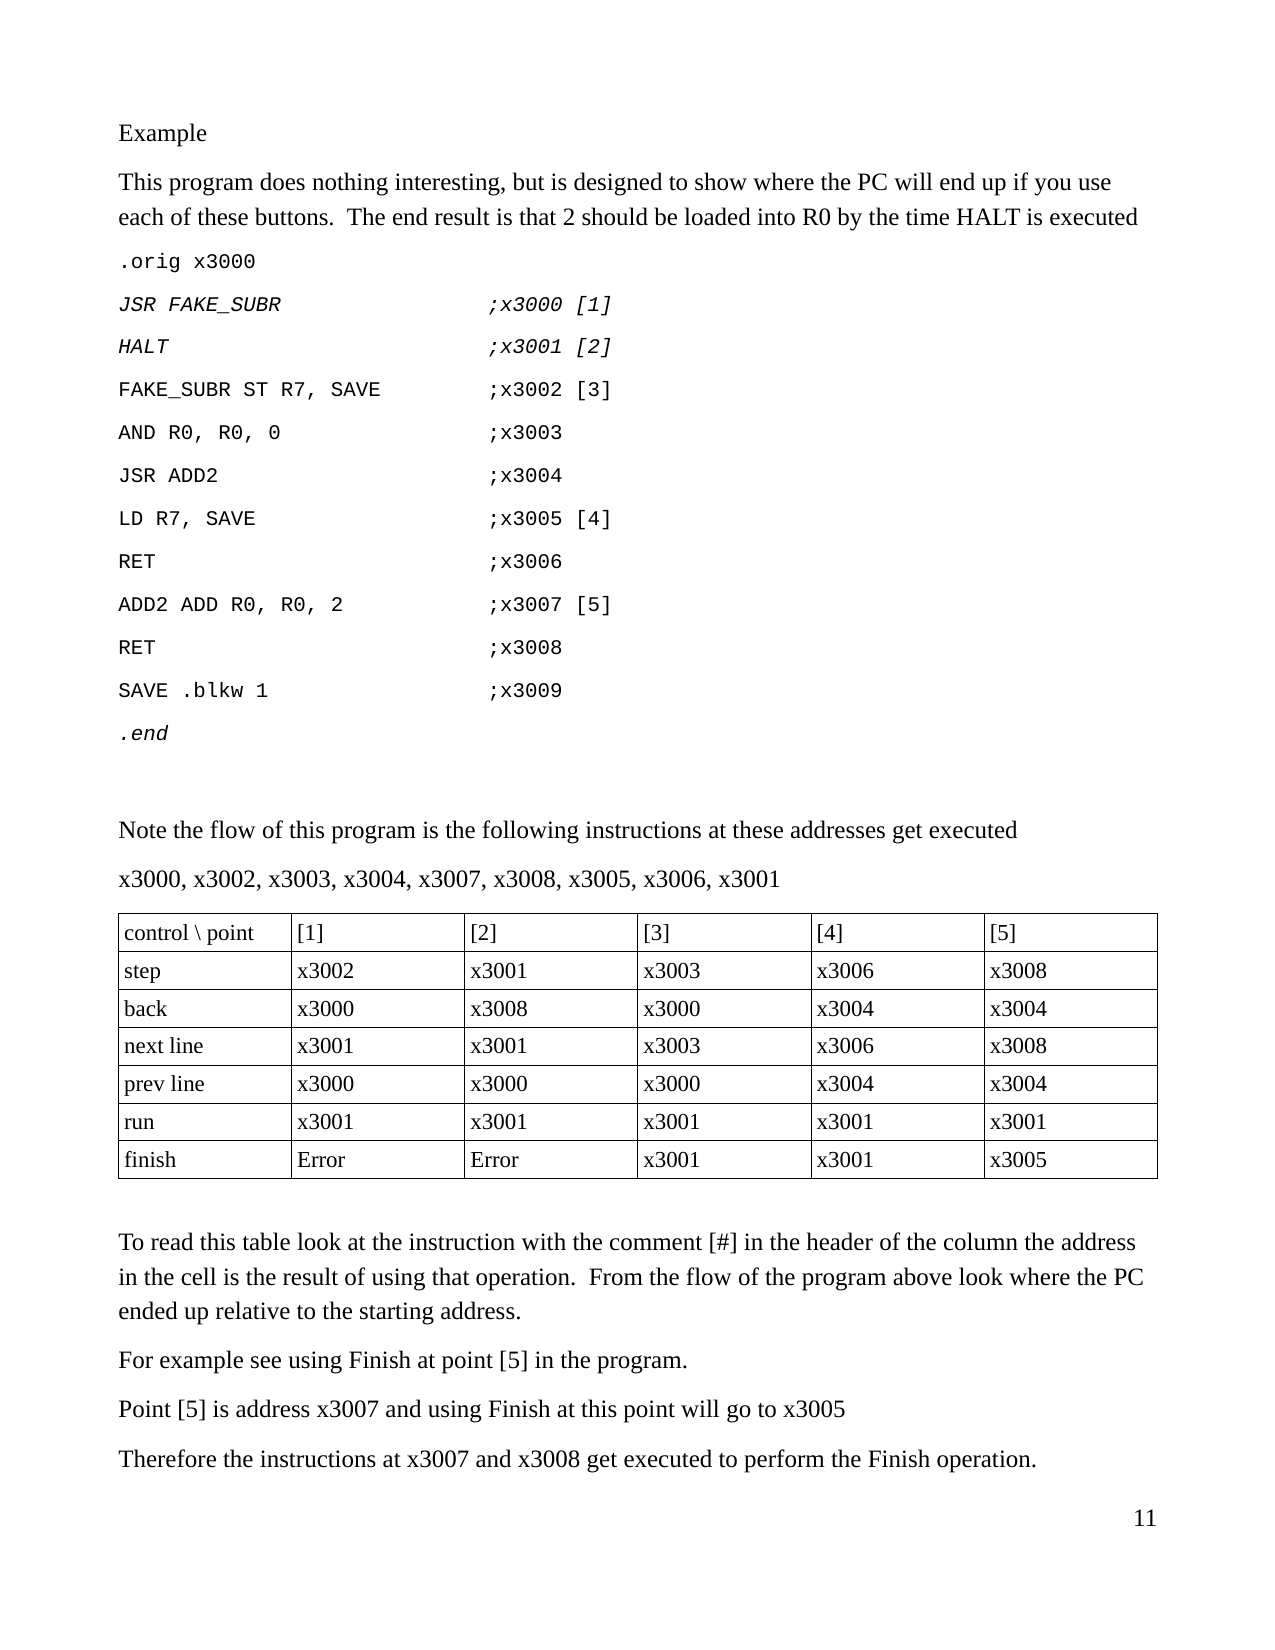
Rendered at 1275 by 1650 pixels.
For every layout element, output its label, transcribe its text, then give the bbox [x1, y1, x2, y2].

table_cell x3003 [638, 952, 811, 989]
text This program does nothing interesting, but is designed to show where the PC will end up if you use each of these buttons. The end result is that 2 should be loaded into R0 by the time HALT is executed [118, 167, 1157, 230]
text HALT ;x3001 [2] [118, 337, 1157, 360]
text Example [118, 118, 1157, 147]
text RET ;x3008 [118, 637, 1157, 661]
table_cell x3001 [812, 1104, 984, 1140]
table_cell x3001 [292, 1104, 464, 1140]
text RET ;x3006 [118, 551, 1157, 575]
table_cell x3001 [638, 1141, 811, 1178]
table_cell x3001 [292, 1028, 464, 1064]
table_cell Error [465, 1141, 637, 1178]
text To read this table look at the instruction with the comment [#] in the header of the column the address in the cell is the result of using that operation. From the flow of the program above look where the PC ended up relative to the starting address. [118, 1227, 1157, 1325]
table_cell x3004 [812, 990, 984, 1027]
text .orig x3000 [118, 251, 1157, 274]
table_header [5] [985, 914, 1157, 951]
table_cell x3000 [465, 1066, 637, 1102]
table_cell x3000 [292, 990, 464, 1027]
table_cell next line [119, 1028, 291, 1064]
table_cell x3004 [812, 1066, 984, 1102]
table_cell x3001 [465, 1104, 637, 1140]
table_cell x3006 [812, 952, 984, 989]
table_header [4] [812, 914, 984, 951]
text Therefore the instructions at x3007 and x3008 get executed to perform the Finish operation. [118, 1444, 1157, 1472]
text Point [5] is address x3007 and using Finish at this point will go to x3005 [118, 1394, 1157, 1423]
table_cell x3008 [465, 990, 637, 1027]
table_cell x3004 [985, 1066, 1157, 1102]
table_cell step [119, 952, 291, 989]
table_cell x3000 [638, 990, 811, 1027]
table_cell x3000 [292, 1066, 464, 1102]
table_header [1] [292, 914, 464, 951]
table_cell back [119, 990, 291, 1027]
table_cell x3000 [638, 1066, 811, 1102]
table_header control \ point [119, 914, 291, 951]
text Note the flow of this program is the following instructions at these addresses get executed [118, 815, 1157, 843]
table_cell x3008 [985, 1028, 1157, 1064]
table_cell x3003 [638, 1028, 811, 1064]
table_cell x3001 [985, 1104, 1157, 1140]
text ADD2 ADD R0, R0, 2 ;x3007 [5] [118, 594, 1157, 618]
table_cell x3006 [812, 1028, 984, 1064]
table_cell x3005 [985, 1141, 1157, 1178]
table_cell x3008 [985, 952, 1157, 989]
table_cell x3001 [465, 952, 637, 989]
table_cell prev line [119, 1066, 291, 1102]
table_cell run [119, 1104, 291, 1140]
text SAVE .blkw 1 ;x3009 [118, 680, 1157, 703]
table_cell x3001 [465, 1028, 637, 1064]
table_header [2] [465, 914, 637, 951]
table_cell x3001 [638, 1104, 811, 1140]
text JSR ADD2 ;x3004 [118, 465, 1157, 489]
table_cell Error [292, 1141, 464, 1178]
text AND R0, R0, 0 ;x3003 [118, 422, 1157, 446]
text x3000, x3002, x3003, x3004, x3007, x3008, x3005, x3006, x3001 [118, 864, 1157, 893]
text .end [118, 723, 1157, 746]
text For example see using Finish at point [5] in the program. [118, 1346, 1157, 1374]
text FAKE_SUBR ST R7, SAVE ;x3002 [3] [118, 379, 1157, 403]
table_header [3] [638, 914, 811, 951]
text JSR FAKE_SUBR ;x3000 [1] [118, 294, 1157, 317]
text LD R7, SAVE ;x3005 [4] [118, 508, 1157, 532]
table_cell x3002 [292, 952, 464, 989]
table_cell finish [119, 1141, 291, 1178]
table_cell x3001 [812, 1141, 984, 1178]
table_cell x3004 [985, 990, 1157, 1027]
